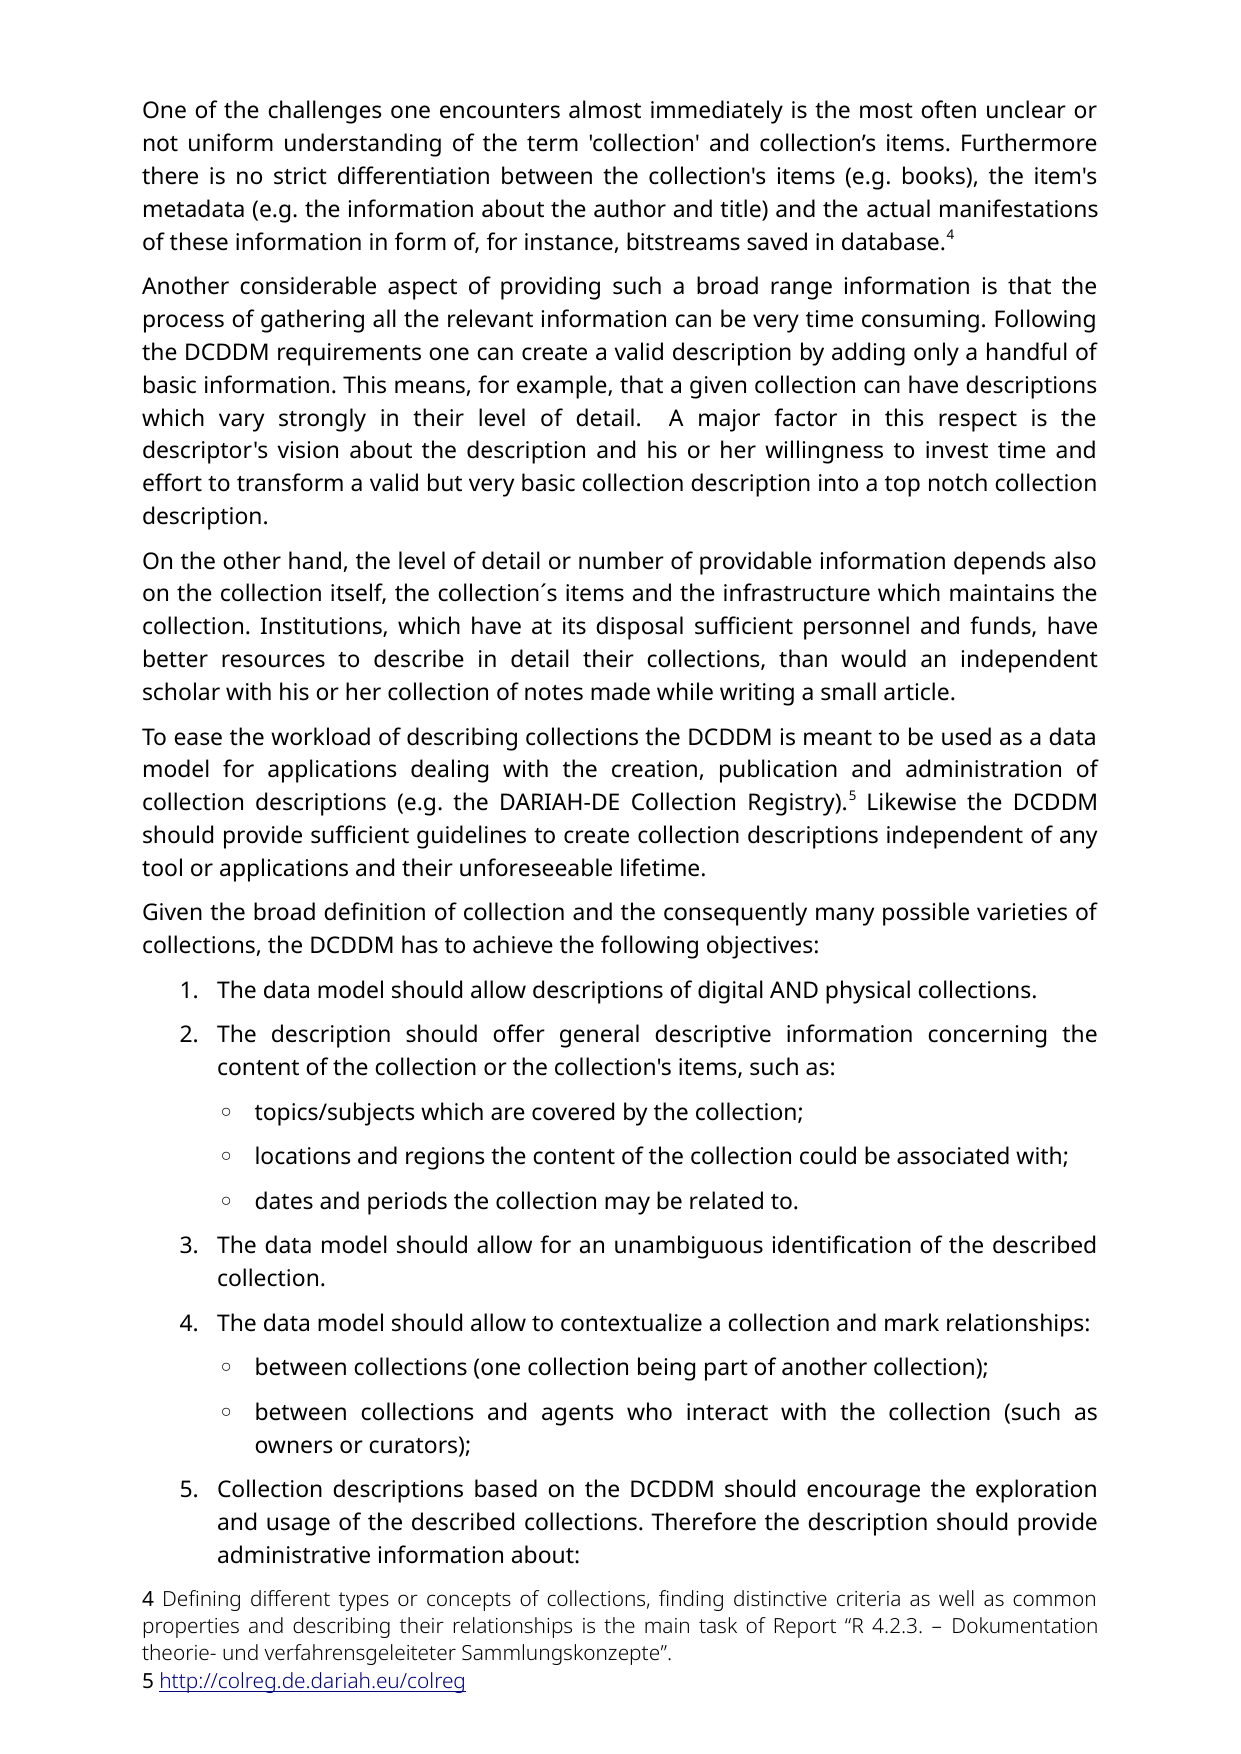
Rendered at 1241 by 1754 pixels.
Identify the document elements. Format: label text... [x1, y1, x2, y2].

text http://colreg.de.dariah.eu/colreg [142, 1666, 1098, 1695]
text Another considerable aspect of providing such a broad range information is that the process of gathering all the relevant information can be very time consuming. Following the DCDDM requirements one can create a valid description by adding only a handful of basic information. This means, for example, that a given collection can have descriptions which vary strongly in their level of detail. A major factor in this respect is the descriptor's vision about the description and his or her willingness to invest time and effort to transform a valid but very basic collection description into a top notch collection description. [142, 270, 1098, 531]
text Defining different types or concepts of collections, finding distinctive criteria as well as common properties and describing their relationships is the main task of Report “R 4.2.3. – Dokumentation theorie- und verfahrensgeleiteter Sammlungskonzepte”. [142, 1584, 1098, 1666]
list locations and regions the content of the collection could be associated with; [217, 1140, 1098, 1171]
list The data model should allow descriptions of digital AND physical collections. [179, 974, 1098, 1005]
text One of the challenges one encounters almost immediately is the most often unclear or not uniform understanding of the term 'collection' and collection’s items. Furthermore there is no strict differentiation between the collection's items (e.g. books), the item's metadata (e.g. the information about the author and title) and the actual manifestations of these information in form of, for instance, bitstreams saved in database. [142, 94, 1098, 257]
list The description should offer general descriptive information concerning the content of the collection or the collection's items, such as: [179, 1018, 1098, 1082]
list The data model should allow for an unambiguous identification of the described collection. [179, 1229, 1098, 1293]
list between collections and agents who interact with the collection (such as owners or curators); [217, 1396, 1098, 1460]
list between collections (one collection being part of another collection); [217, 1351, 1098, 1383]
text Given the broad definition of collection and the consequently many possible varieties of collections, the DCDDM has to achieve the following objectives: [142, 896, 1098, 960]
list dates and periods the collection may be related to. [217, 1185, 1098, 1216]
text To ease the workload of describing collections the DCDDM is meant to be used as a data model for applications dealing with the creation, publication and administration of collection descriptions (e.g. the DARIAH-DE Collection Registry). Likewise the DCDDM should provide sufficient guidelines to create collection descriptions independent of any tool or applications and their unforeseeable lifetime. [142, 720, 1098, 883]
list Collection descriptions based on the DCDDM should encourage the exploration and usage of the described collections. Therefore the description should provide administrative information about: [179, 1473, 1098, 1570]
list The data model should allow to contextualize a collection and mark relationships: [179, 1307, 1098, 1338]
list topics/subjects which are covered by the collection; [217, 1096, 1098, 1127]
text On the other hand, the level of detail or number of providable information depends also on the collection itself, the collection´s items and the infrastructure which maintains the collection. Institutions, which have at its disposal sufficient personnel and funds, have better resources to describe in detail their collections, than would an independent scholar with his or her collection of notes made while writing a small article. [142, 544, 1098, 707]
